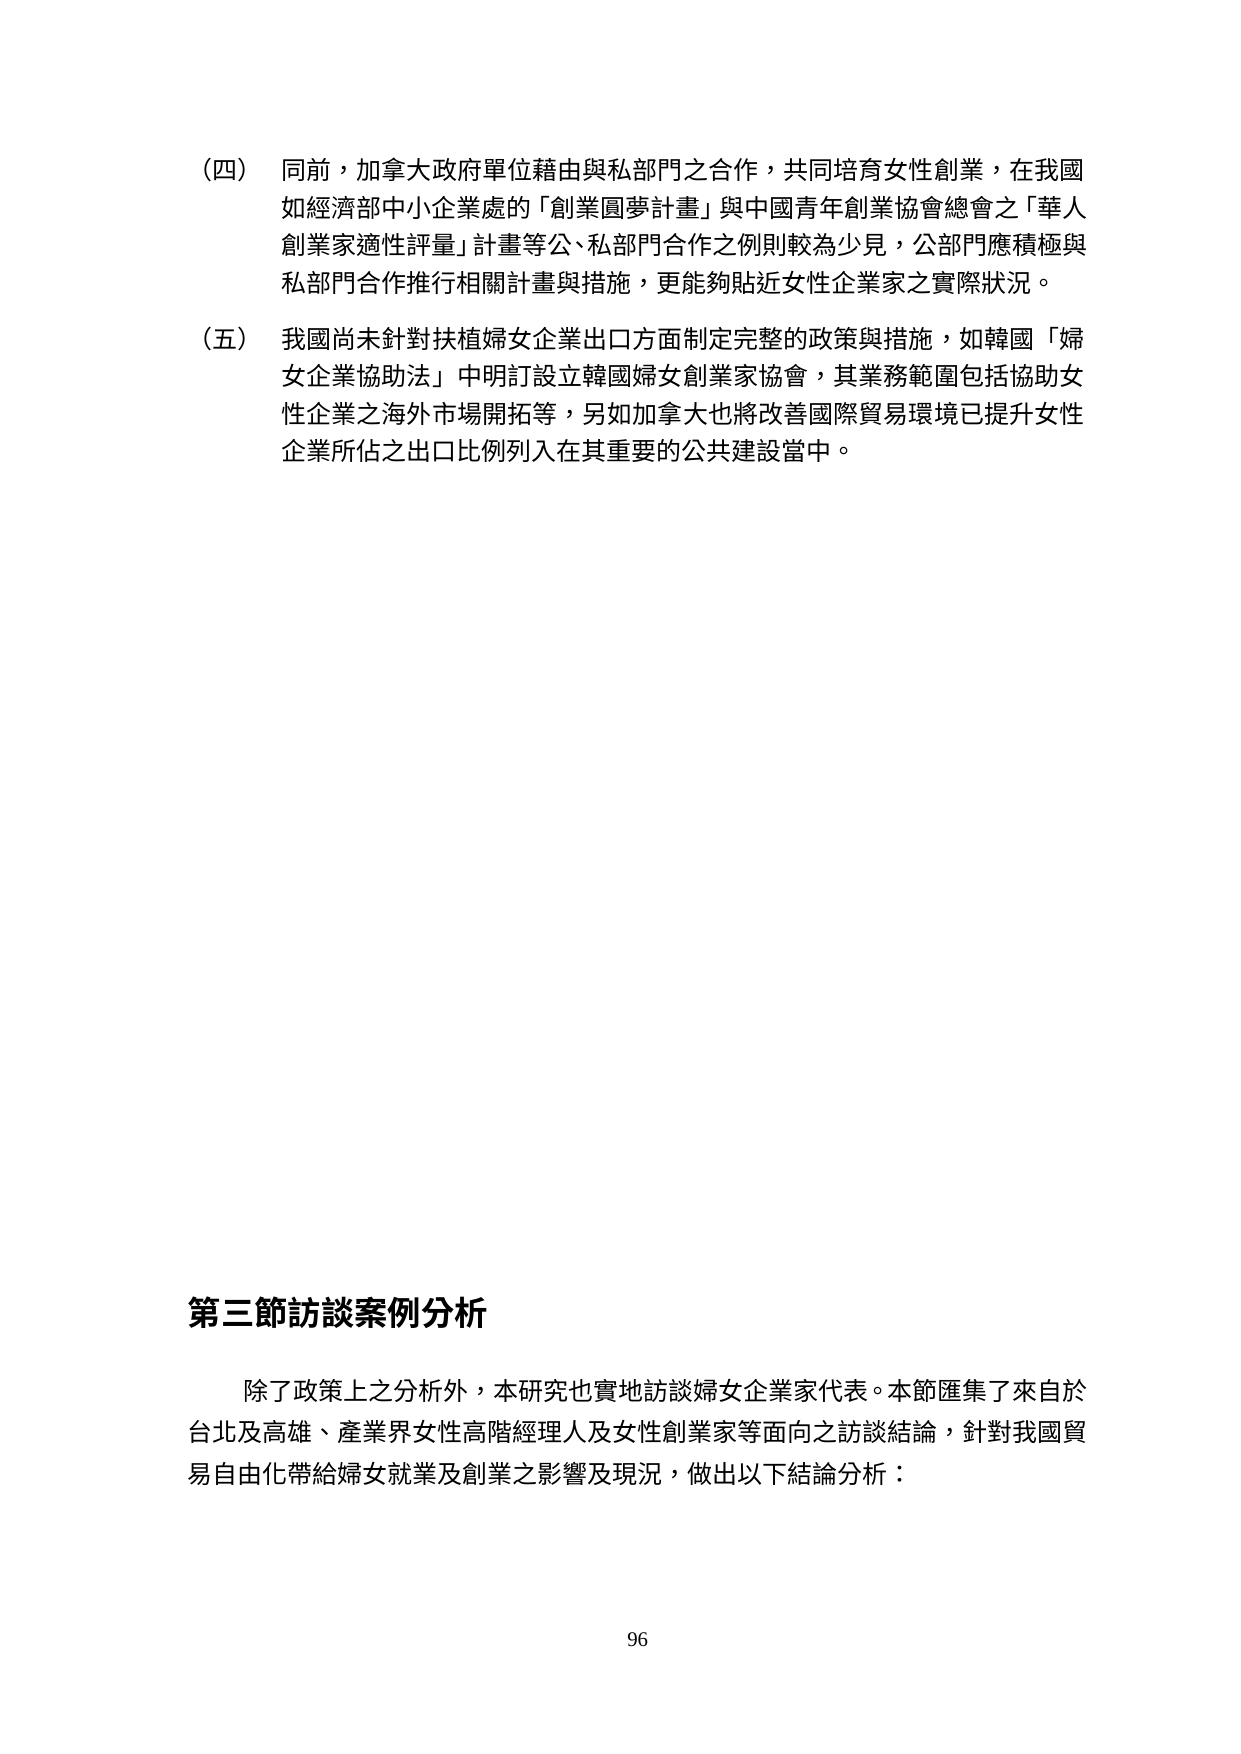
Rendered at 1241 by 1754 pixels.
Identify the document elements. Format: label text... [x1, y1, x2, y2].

list 我國尚未針對扶植婦女企業出口方面制定完整的政策與措施，如韓國「婦女企業協助法」中明訂設立韓國婦女創業家協會，其業務範圍包括協助女性企業之海外市場開拓等，另如加拿大也將改善國際貿易環境已提升女性企業所佔之出口比例列入在其重要的公共建設當中。 [187, 319, 1087, 469]
subtitle 訪談案例分析 [187, 1273, 1087, 1348]
list 同前，加拿大政府單位藉由與私部門之合作，共同培育女性創業，在我國如經濟部中小企業處的「創業圓夢計畫」與中國青年創業協會總會之「華人創業家適性評量」計畫等公、私部門合作之例則較為少見，公部門應積極與私部門合作推行相關計畫與措施，更能夠貼近女性企業家之實際狀況。 [187, 150, 1087, 300]
text 除了政策上之分析外，本研究也實地訪談婦女企業家代表。本節匯集了來自於台北及高雄、產業界女性高階經理人及女性創業家等面向之訪談結論，針對我國貿易自由化帶給婦女就業及創業之影響及現況，做出以下結論分析： [187, 1367, 1087, 1492]
